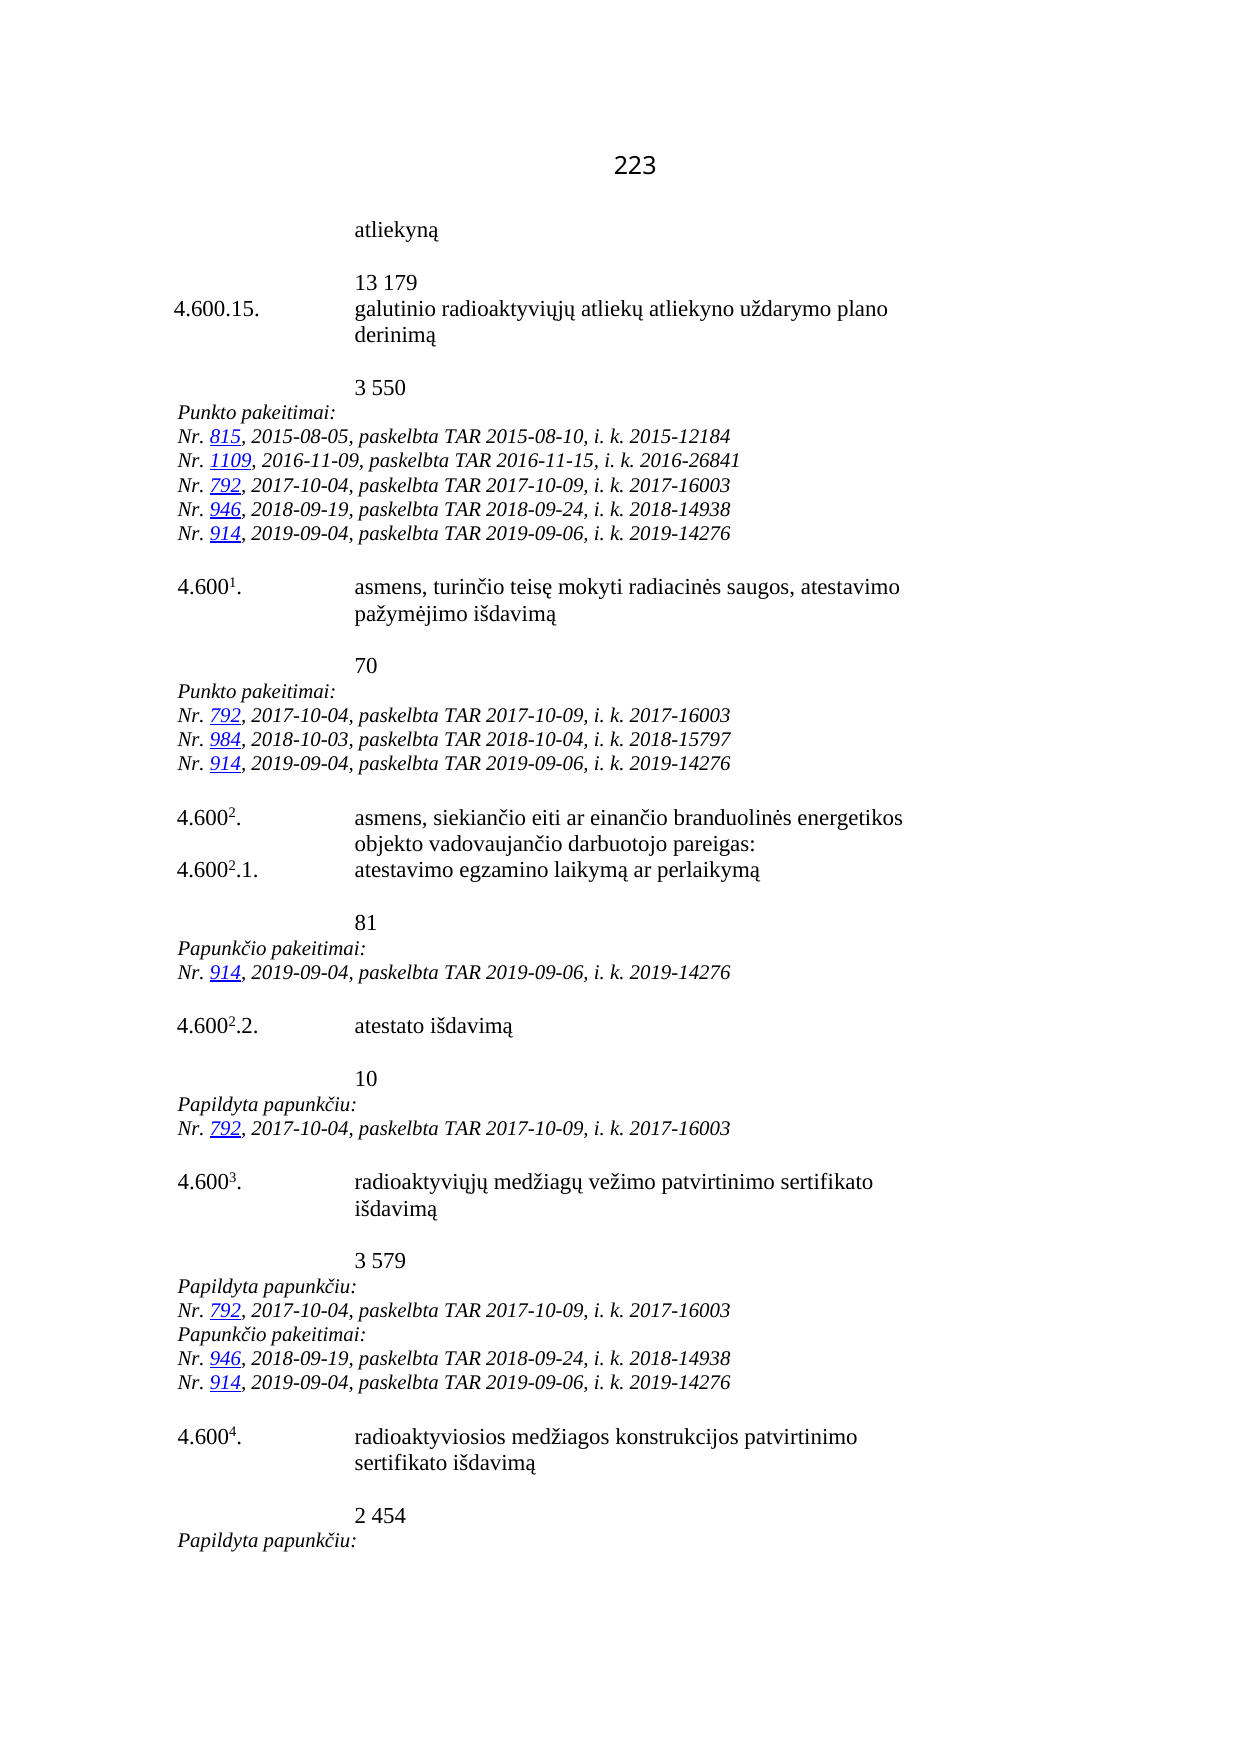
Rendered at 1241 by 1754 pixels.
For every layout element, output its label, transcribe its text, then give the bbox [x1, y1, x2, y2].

text Nr. 792, 2017-10-04, paskelbta TAR 2017-10-09, i. k. 2017-16003 [177, 472, 1093, 497]
text objekto vadovaujančio darbuotojo pareigas: [354, 830, 945, 857]
text 4.600.15. galutinio radioaktyviųjų atliekų atliekyno uždarymo plano derinimą 3 550 [174, 295, 945, 400]
text Nr. 815, 2015-08-05, paskelbta TAR 2015-08-10, i. k. 2015-12184 [177, 424, 1093, 448]
text Nr. 1109, 2016-11-09, paskelbta TAR 2016-11-15, i. k. 2016-26841 [177, 448, 1093, 472]
text Nr. 946, 2018-09-19, paskelbta TAR 2018-09-24, i. k. 2018-14938 [177, 497, 1093, 521]
text 4.6004. radioaktyviosios medžiagos konstrukcijos patvirtinimo sertifikato išdavimą 2 454 [177, 1423, 945, 1528]
text Papildyta papunkčiu: [177, 1274, 1093, 1298]
text atliekyną 13 179 [174, 216, 945, 295]
text 4.6001. asmens, turinčio teisę mokyti radiacinės saugos, atestavimo pažymėjimo išdavimą 70 [177, 573, 945, 679]
text 4.6002.2. atestato išdavimą 10 [177, 1012, 945, 1092]
text Punkto pakeitimai: [177, 679, 1093, 703]
text Nr. 914, 2019-09-04, paskelbta TAR 2019-09-06, i. k. 2019-14276 [177, 1370, 1093, 1394]
text 4.6002. asmens, siekiančio eiti ar einančio branduolinės energetikos [177, 804, 945, 830]
text Nr. 984, 2018-10-03, paskelbta TAR 2018-10-04, i. k. 2018-15797 [177, 727, 1093, 751]
text Papildyta papunkčiu: [177, 1528, 1093, 1552]
text Papunkčio pakeitimai: [177, 936, 1093, 960]
text Nr. 792, 2017-10-04, paskelbta TAR 2017-10-09, i. k. 2017-16003 [177, 1116, 1093, 1140]
text Papildyta papunkčiu: [177, 1092, 1093, 1116]
text Punkto pakeitimai: [177, 400, 1093, 424]
text 4.6003. radioaktyviųjų medžiagų vežimo patvirtinimo sertifikato išdavimą 3 579 [177, 1168, 945, 1274]
text Nr. 946, 2018-09-19, paskelbta TAR 2018-09-24, i. k. 2018-14938 [177, 1346, 1093, 1370]
text Nr. 914, 2019-09-04, paskelbta TAR 2019-09-06, i. k. 2019-14276 [177, 751, 1093, 775]
text 4.6002.1. atestavimo egzamino laikymą ar perlaikymą 81 [177, 857, 945, 936]
text Nr. 914, 2019-09-04, paskelbta TAR 2019-09-06, i. k. 2019-14276 [177, 960, 1093, 984]
text Nr. 792, 2017-10-04, paskelbta TAR 2017-10-09, i. k. 2017-16003 [177, 1298, 1093, 1322]
text Papunkčio pakeitimai: [177, 1322, 1093, 1346]
text Nr. 914, 2019-09-04, paskelbta TAR 2019-09-06, i. k. 2019-14276 [177, 521, 1093, 545]
text Nr. 792, 2017-10-04, paskelbta TAR 2017-10-09, i. k. 2017-16003 [177, 703, 1093, 727]
